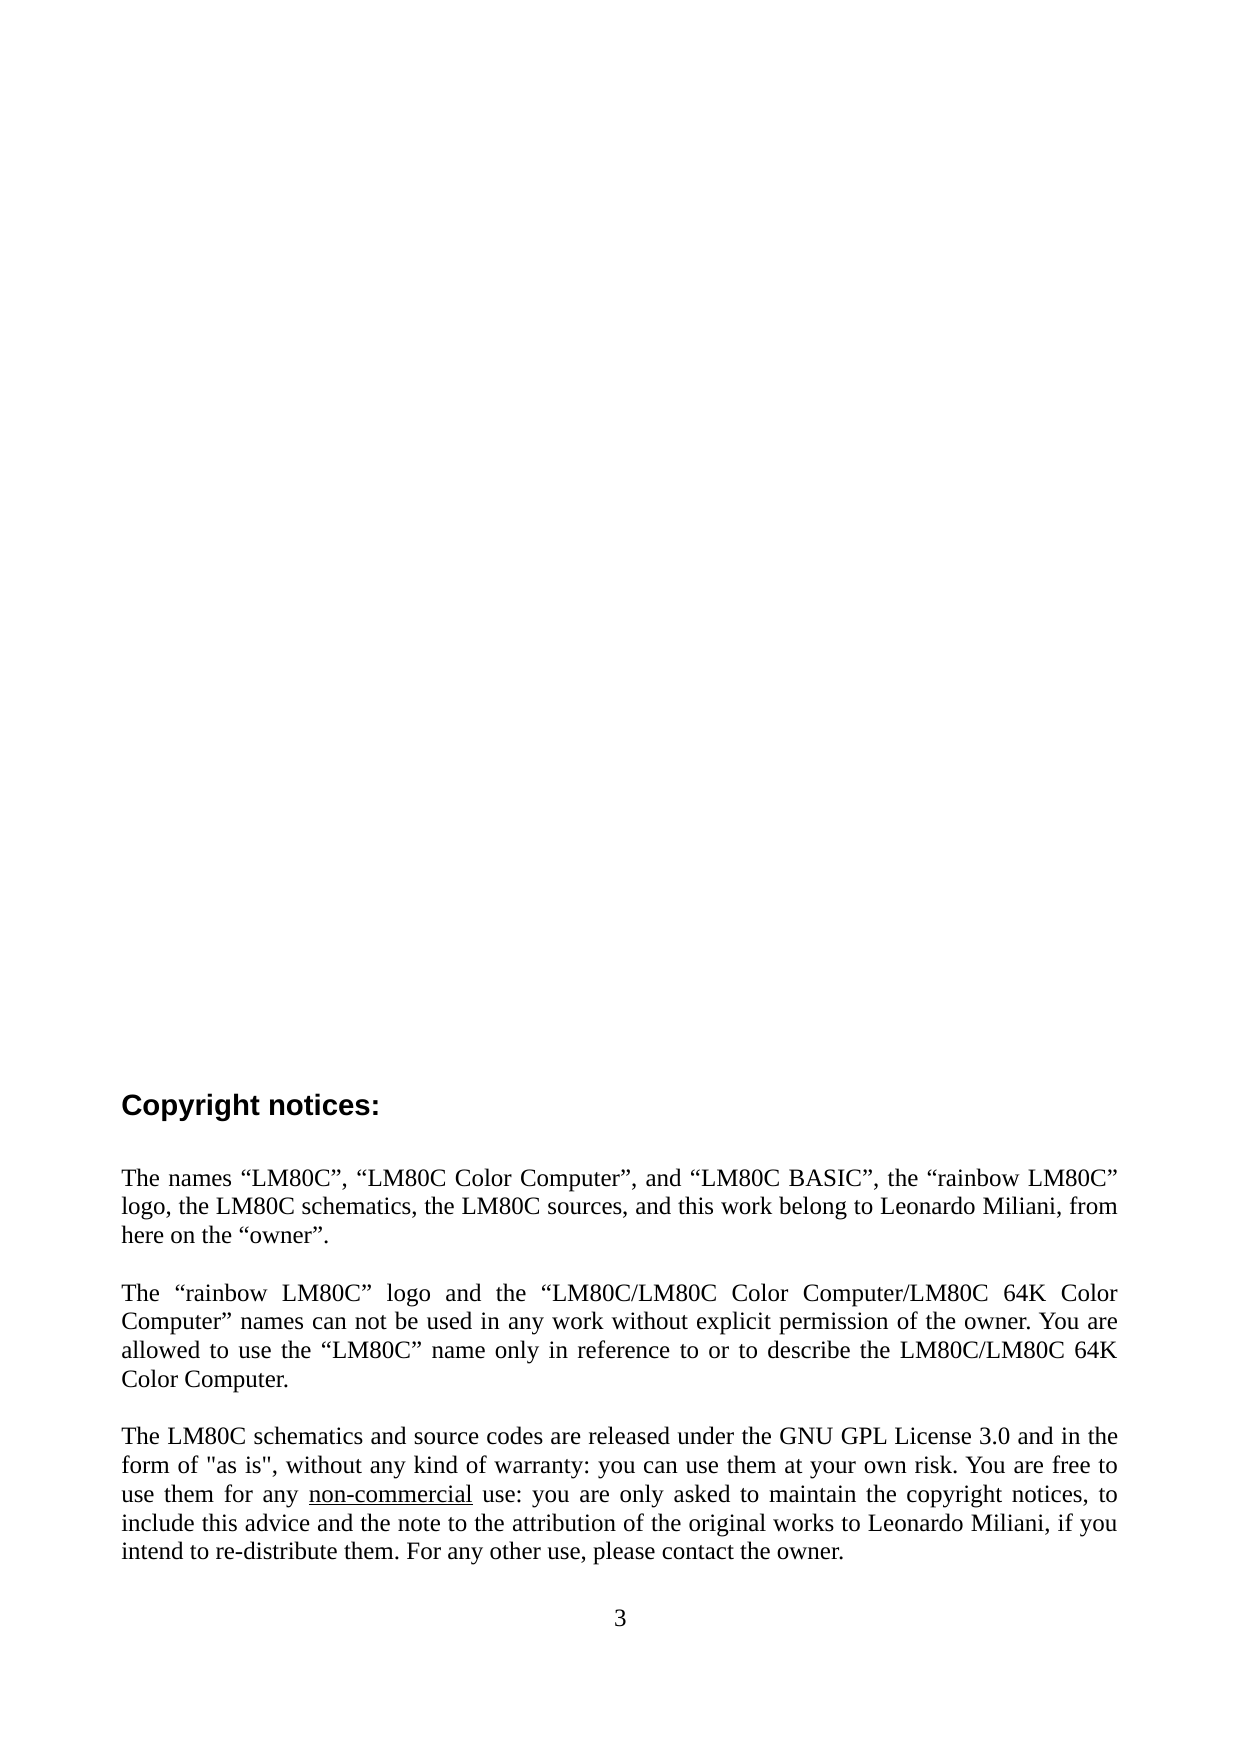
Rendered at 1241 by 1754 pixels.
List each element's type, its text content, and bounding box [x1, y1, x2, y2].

subtitle Copyright notices: [121, 1088, 1119, 1121]
text The names “LM80C”, “LM80C Color Computer”, and “LM80C BASIC”, the “rainbow LM80C” logo, the LM80C schematics, the LM80C sources, and this work belong to Leonardo Miliani, from here on the “owner”. [121, 1163, 1119, 1249]
text The LM80C schematics and source codes are released under the GNU GPL License 3.0 and in the form of "as is", without any kind of warranty: you can use them at your own risk. You are free to use them for any non-commercial use: you are only asked to maintain the copyright notices, to include this advice and the note to the attribution of the original works to Leonardo Miliani, if you intend to re-distribute them. For any other use, please contact the owner. [121, 1421, 1119, 1565]
text The “rainbow LM80C” logo and the “LM80C/LM80C Color Computer/LM80C 64K Color Computer” names can not be used in any work without explicit permission of the owner. You are allowed to use the “LM80C” name only in reference to or to describe the LM80C/LM80C 64K Color Computer. [121, 1278, 1119, 1393]
